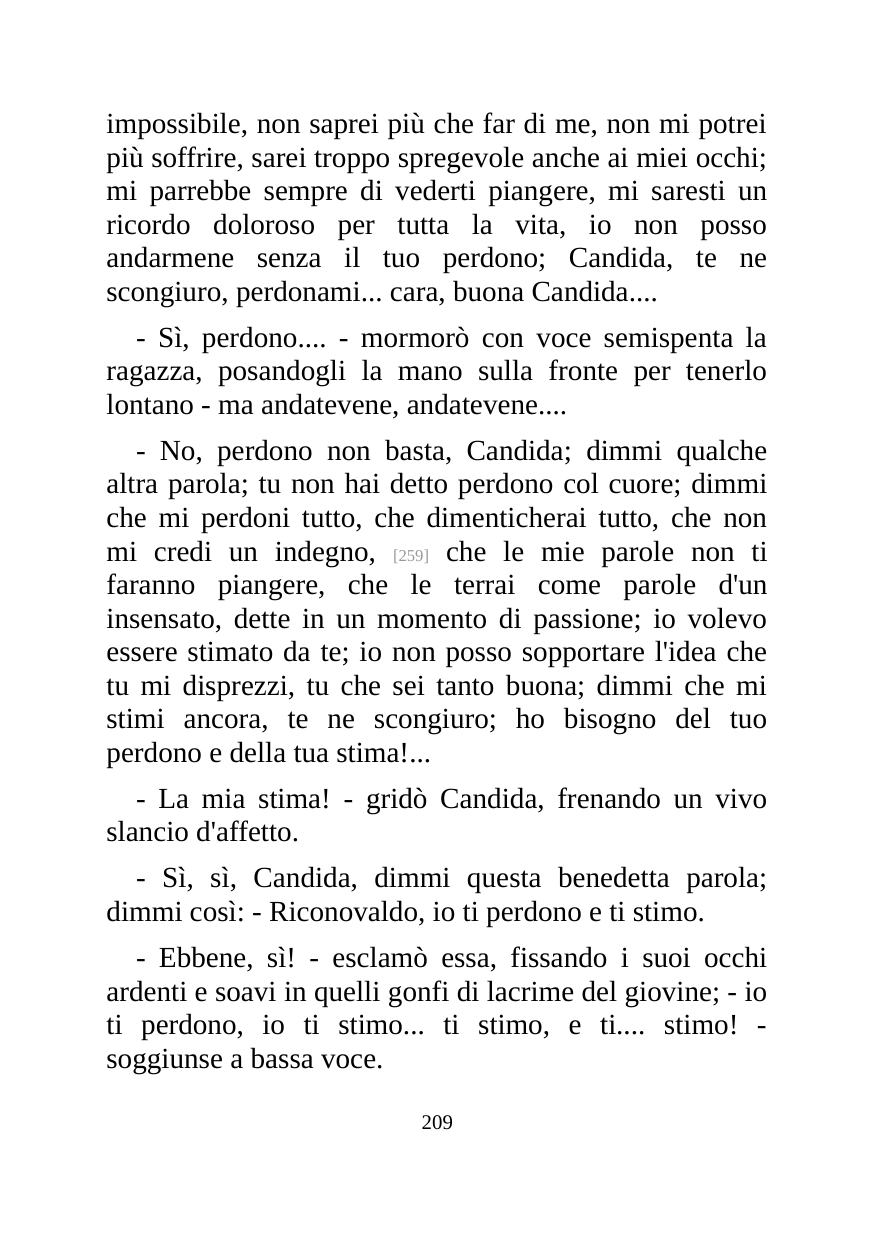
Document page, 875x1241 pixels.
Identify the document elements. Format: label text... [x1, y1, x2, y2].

text - No, perdono non basta, Candida; dimmi qualche altra parola; tu non hai detto perdono col cuore; dimmi che mi perdoni tutto, che dimenticherai tutto, che non mi credi un indegno, [259] che le mie parole non ti faranno piangere, che le terrai come parole d'un insensato, dette in un momento di passione; io volevo essere stimato da te; io non posso sopportare l'idea che tu mi disprezzi, tu che sei tanto buona; dimmi che mi stimi ancora, te ne scongiuro; ho bisogno del tuo perdono e della tua stima!... [106, 433, 768, 768]
text impossibile, non saprei più che far di me, non mi potrei più soffrire, sarei troppo spregevole anche ai miei occhi; mi parrebbe sempre di vederti piangere, mi saresti un ricordo doloroso per tutta la vita, io non posso andarmene senza il tuo perdono; Candida, te ne scongiuro, perdonami... cara, buona Candida.... [106, 106, 768, 307]
text - Sì, perdono.... - mormorò con voce semispenta la ragazza, posandogli la mano sulla fronte per tenerlo lontano - ma andatevene, andatevene.... [106, 320, 768, 421]
text - Sì, sì, Candida, dimmi questa benedetta parola; dimmi così: - Riconovaldo, io ti perdono e ti stimo. [106, 861, 768, 928]
text - La mia stima! - gridò Candida, frenando un vivo slancio d'affetto. [106, 781, 768, 848]
text - Ebbene, sì! - esclamò essa, fissando i suoi occhi ardenti e soavi in quelli gonfi di lacrime del giovine; - io ti perdono, io ti stimo... ti stimo, e ti.... stimo! - soggiunse a bassa voce. [106, 940, 768, 1074]
